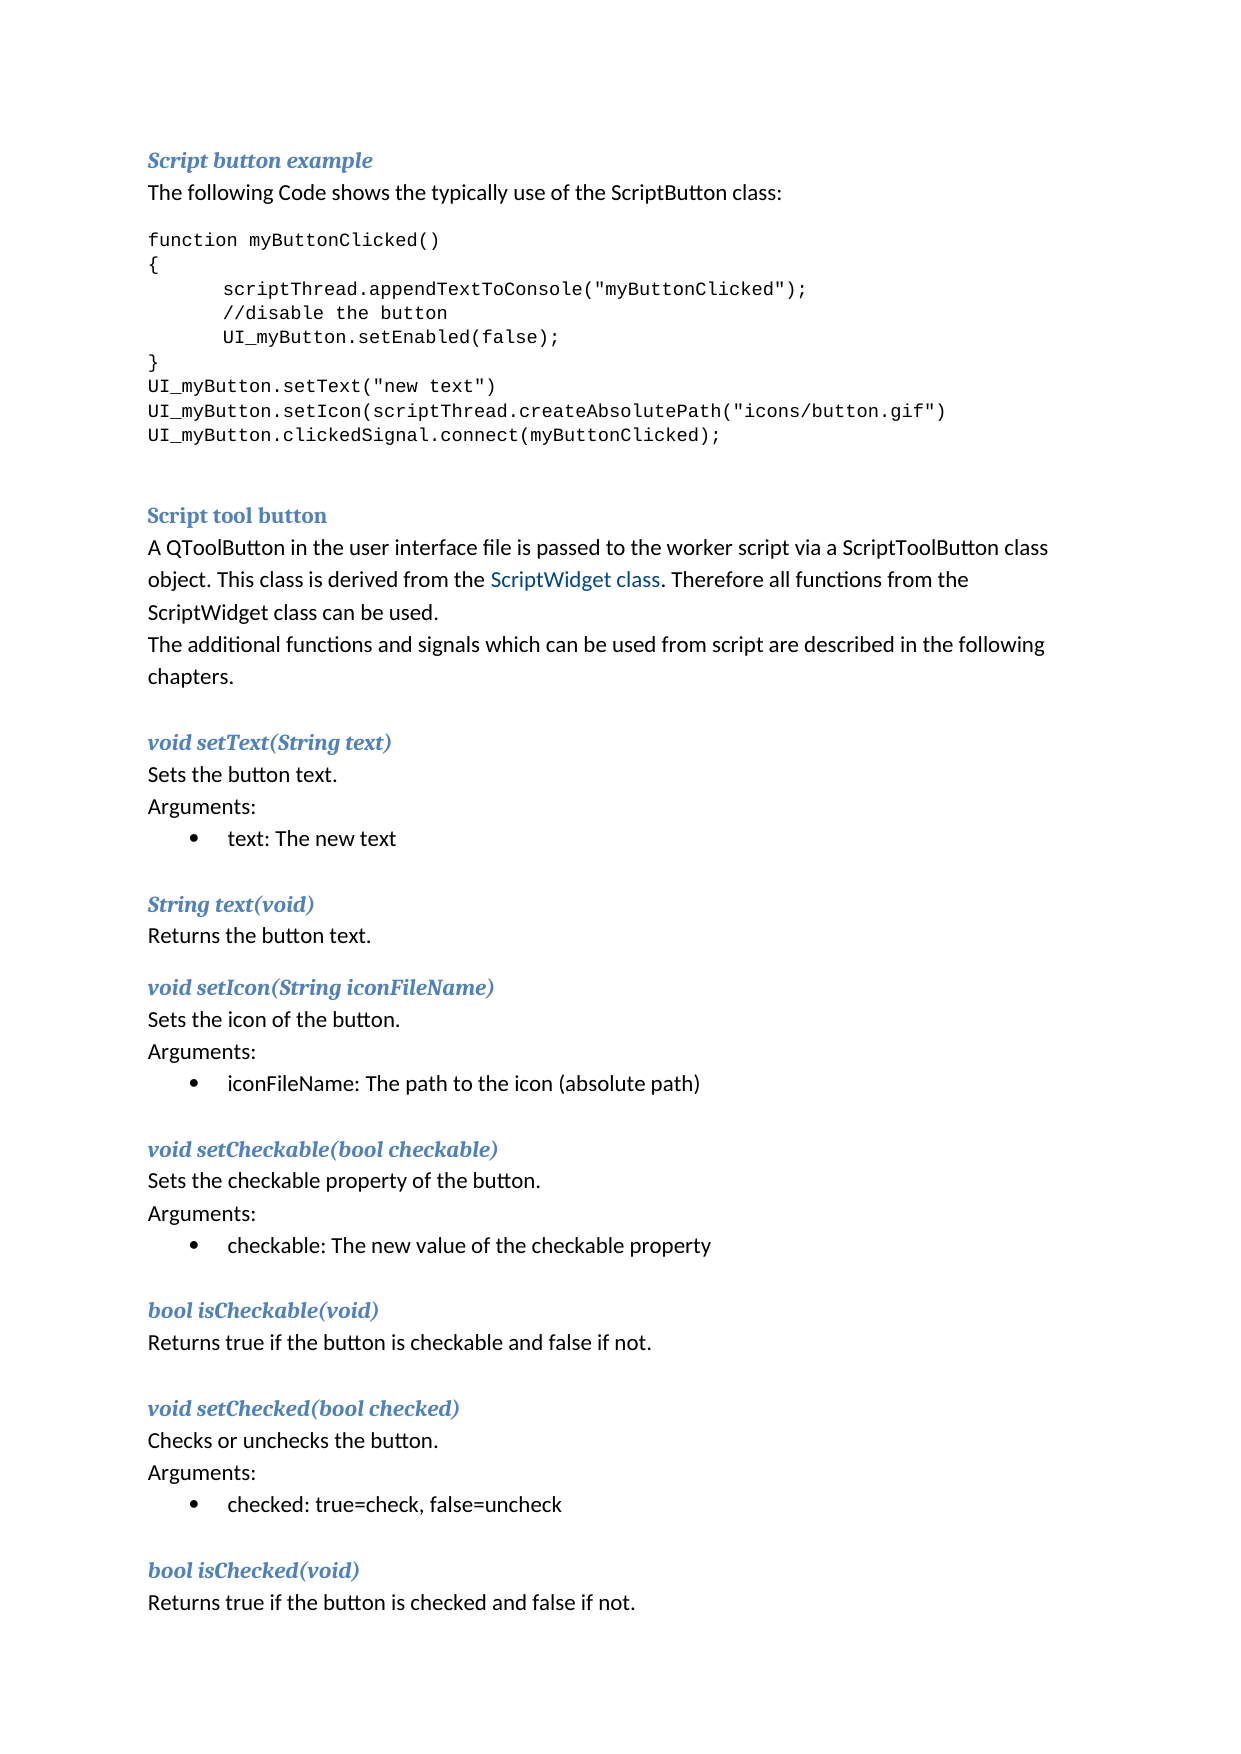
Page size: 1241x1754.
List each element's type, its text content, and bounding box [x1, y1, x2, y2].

text UI_myButton.setText("new text") [148, 377, 1093, 398]
list text: The new text [190, 824, 1093, 852]
list iconFileName: The path to the icon (absolute path) [190, 1069, 1093, 1097]
text Sets the button text. [148, 760, 1093, 788]
text Checks or unchecks the button. [148, 1426, 1093, 1454]
text { [148, 255, 1093, 276]
text Arguments: [148, 792, 1093, 820]
text Arguments: [148, 1458, 1093, 1486]
subtitle bool isCheckable(void) [148, 1298, 1093, 1325]
text A QToolButton in the user interface file is passed to the worker script via a ScriptToolButton class object. This class is derived from the ScriptWidget class. Therefore all functions from the ScriptWidget class can be used. [148, 533, 1093, 626]
text The following Code shows the typically use of the ScriptButton class: [148, 178, 1093, 206]
subtitle void setChecked(bool checked) [148, 1396, 1093, 1422]
text //disable the button [148, 304, 1093, 325]
subtitle void setCheckable(bool checkable) [148, 1136, 1093, 1163]
text UI_myButton.setIcon(scriptThread.createAbsolutePath("icons/button.gif") [148, 401, 1093, 423]
text Sets the icon of the button. [148, 1005, 1093, 1033]
text Sets the checkable property of the button. [148, 1167, 1093, 1195]
subtitle String text(void) [148, 891, 1093, 918]
list checkable: The new value of the checkable property [190, 1231, 1093, 1259]
text function myButtonClicked() [148, 231, 1093, 252]
text Arguments: [148, 1037, 1093, 1065]
text Returns true if the button is checked and false if not. [148, 1588, 1093, 1616]
list checked: true=check, false=uncheck [190, 1490, 1093, 1518]
text scriptThread.appendTextToConsole("myButtonClicked"); [148, 279, 1093, 301]
text Returns the button text. [148, 922, 1093, 949]
subtitle Script button example [148, 148, 1093, 174]
text Returns true if the button is checkable and false if not. [148, 1328, 1093, 1357]
text Arguments: [148, 1199, 1093, 1227]
subtitle Script tool button [148, 503, 1093, 529]
text } [148, 353, 1093, 374]
text UI_myButton.setEnabled(false); [148, 328, 1093, 349]
subtitle void setIcon(String iconFileName) [148, 974, 1093, 1001]
subtitle bool isChecked(void) [148, 1558, 1093, 1584]
text UI_myButton.clickedSignal.connect(myButtonClicked); [148, 426, 1093, 447]
subtitle void setText(String text) [148, 729, 1093, 756]
text The additional functions and signals which can be used from script are described in the following chapters. [148, 630, 1093, 690]
